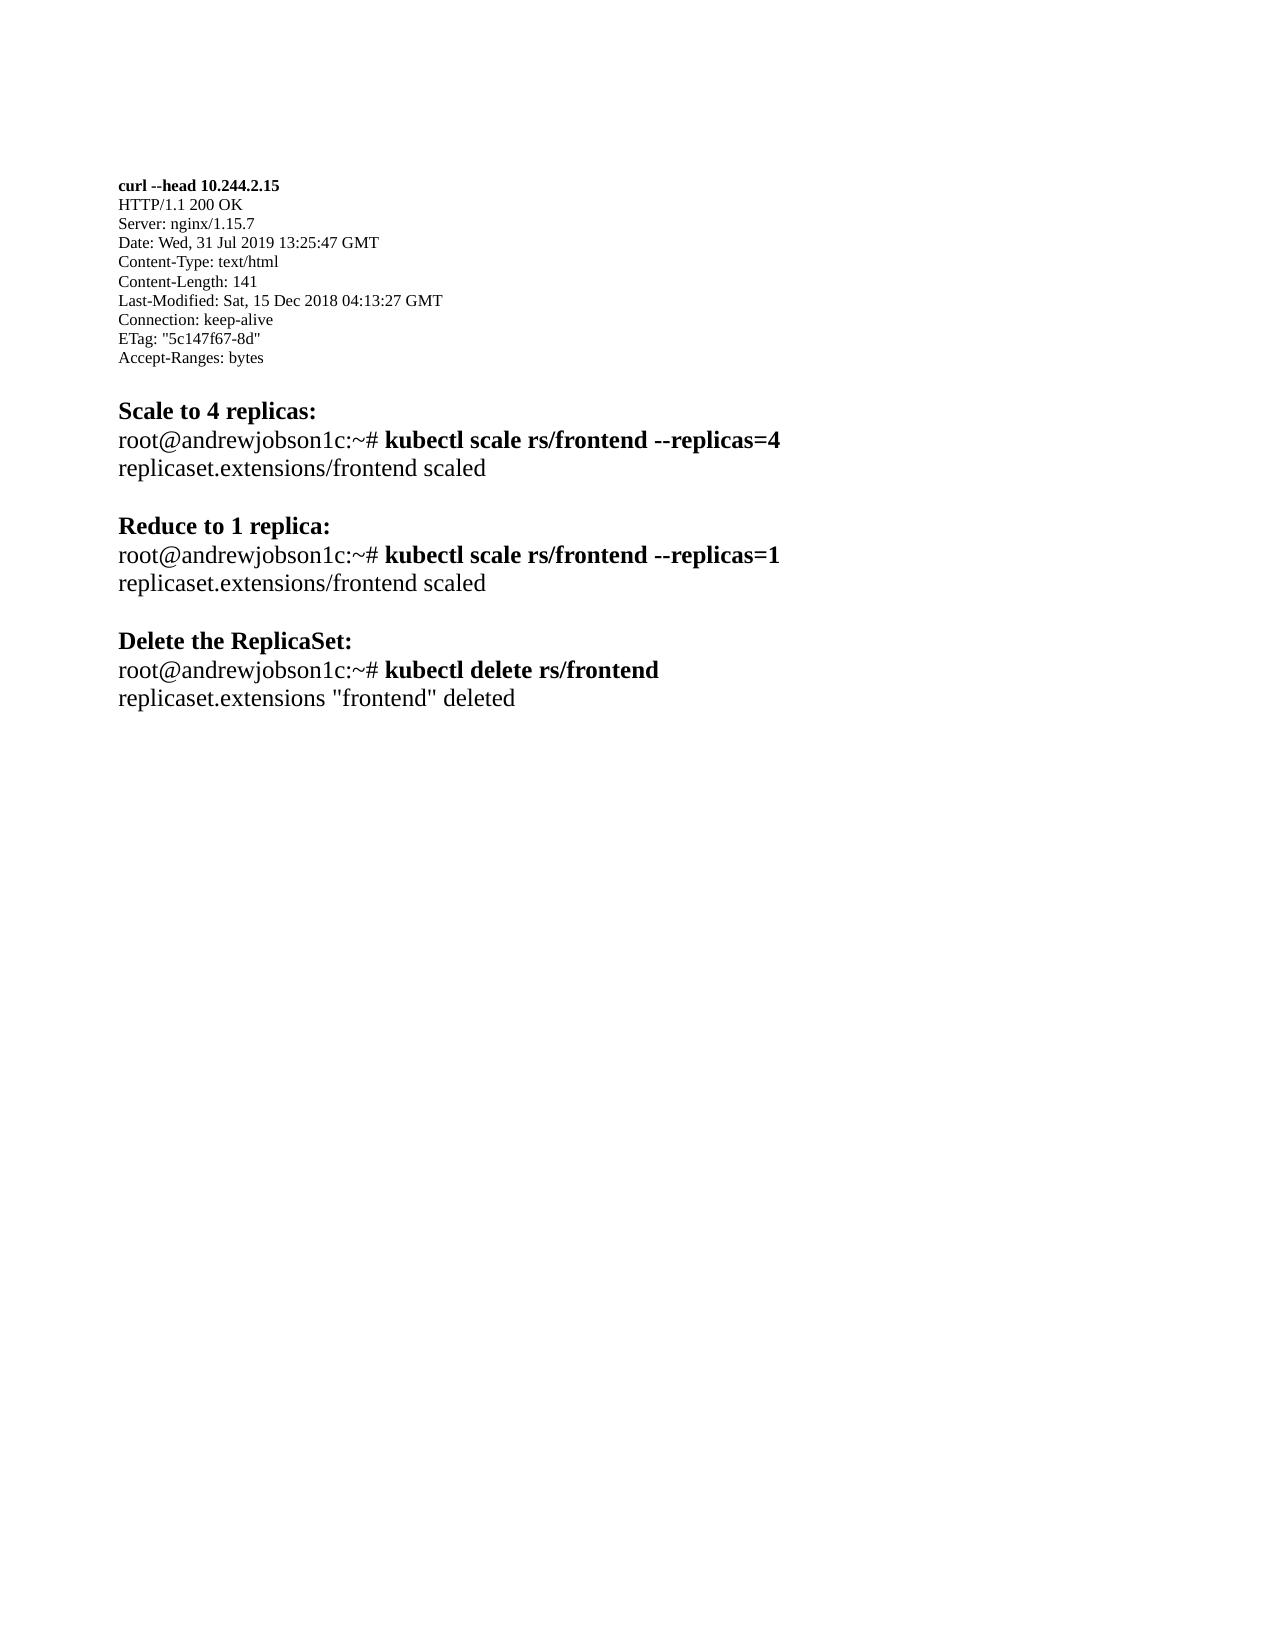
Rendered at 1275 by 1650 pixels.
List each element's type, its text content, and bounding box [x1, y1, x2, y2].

text Reduce to 1 replica: [118, 511, 1157, 540]
text root@andrewjobson1c:~# kubectl delete rs/frontend [118, 655, 1157, 683]
text Scale to 4 replicas: [118, 396, 1157, 425]
text Accept-Ranges: bytes [118, 348, 1157, 367]
text root@andrewjobson1c:~# kubectl scale rs/frontend --replicas=1 [118, 540, 1157, 568]
text Connection: keep-alive [118, 310, 1157, 329]
text Date: Wed, 31 Jul 2019 13:25:47 GMT [118, 233, 1157, 252]
text Delete the ReplicaSet: [118, 626, 1157, 655]
text Last-Modified: Sat, 15 Dec 2018 04:13:27 GMT [118, 291, 1157, 310]
text Content-Type: text/html [118, 252, 1157, 271]
text Content-Length: 141 [118, 271, 1157, 291]
text HTTP/1.1 200 OK [118, 195, 1157, 214]
text replicaset.extensions "frontend" deleted [118, 683, 1157, 712]
text replicaset.extensions/frontend scaled [118, 453, 1157, 482]
text replicaset.extensions/frontend scaled [118, 568, 1157, 597]
text curl --head 10.244.2.15 [118, 176, 1157, 195]
text Server: nginx/1.15.7 [118, 214, 1157, 233]
text ETag: "5c147f67-8d" [118, 329, 1157, 348]
text root@andrewjobson1c:~# kubectl scale rs/frontend --replicas=4 [118, 425, 1157, 453]
